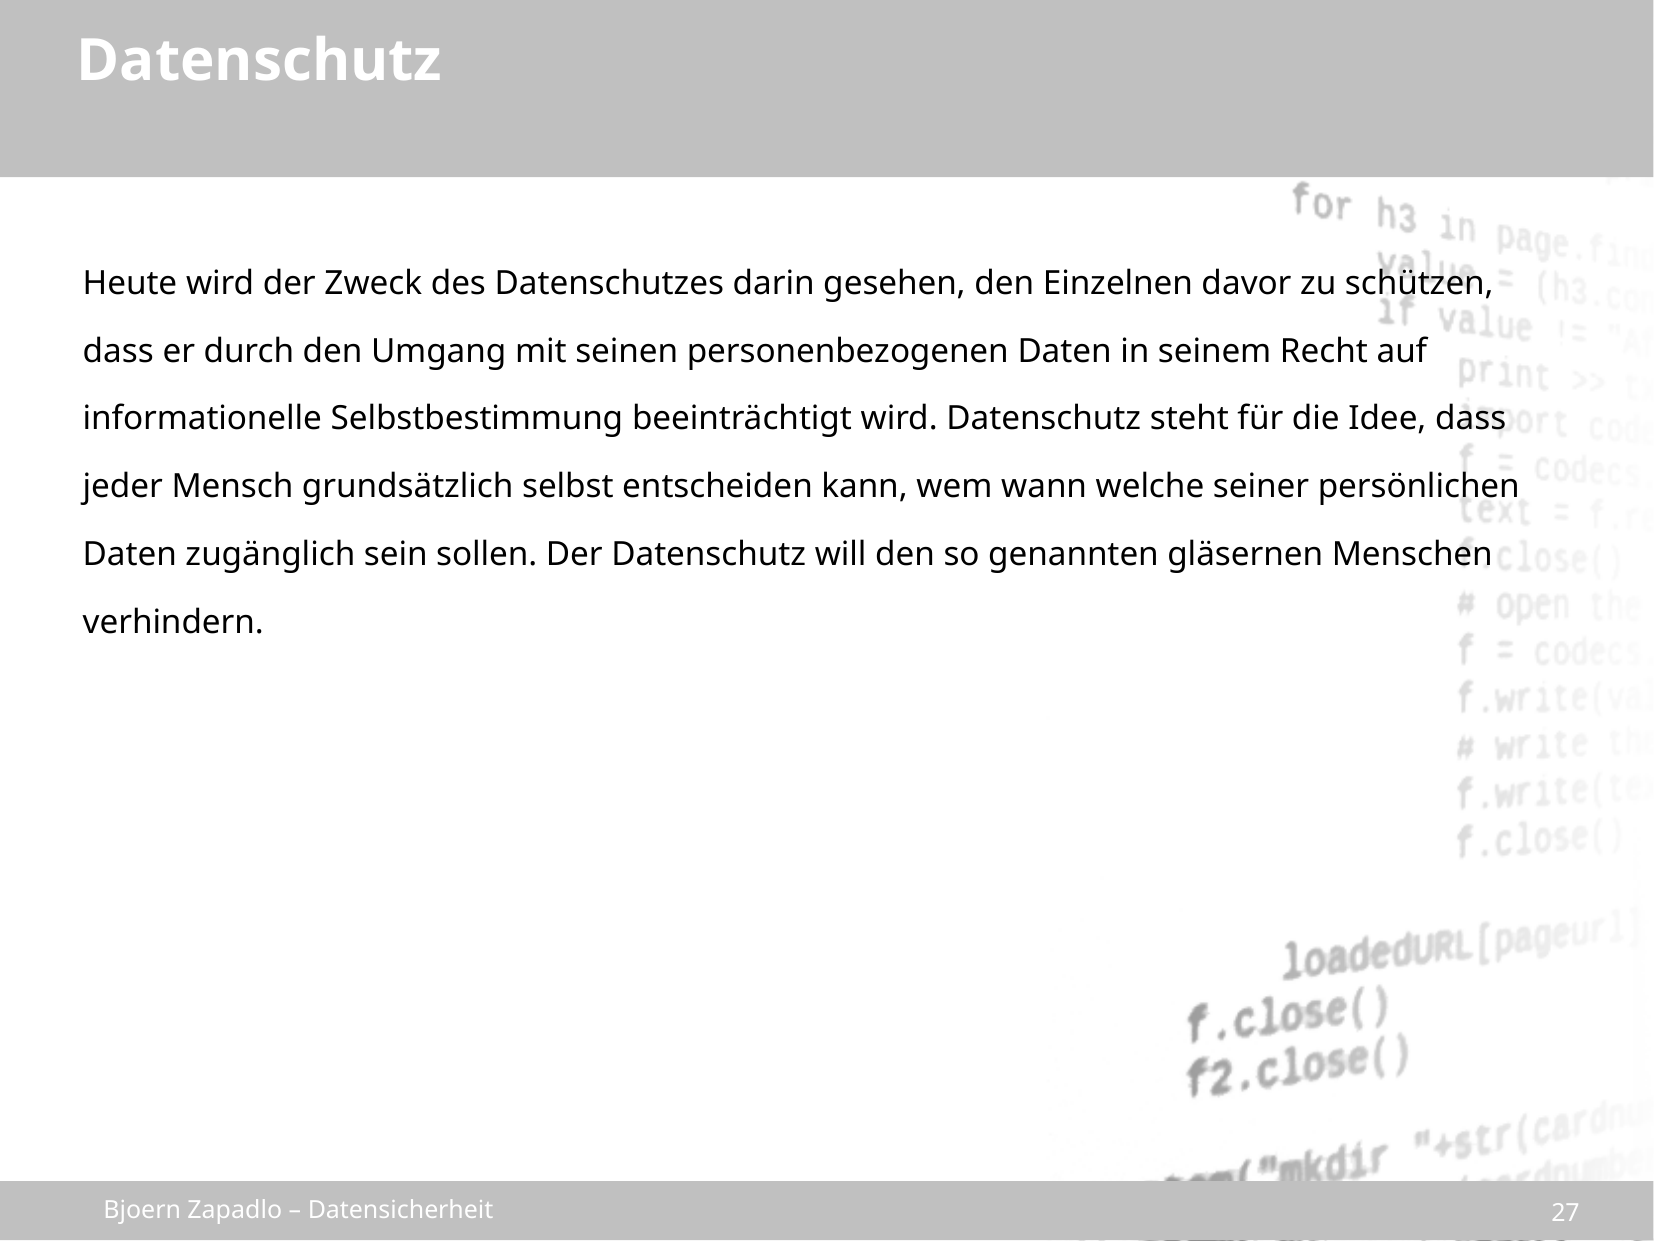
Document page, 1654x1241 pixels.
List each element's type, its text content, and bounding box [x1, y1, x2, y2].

title Datenschutz [76, 17, 1565, 178]
picture [0, 178, 1654, 1181]
list Heute wird der Zweck des Datenschutzes darin gesehen, den Einzelnen davor zu schützen, dass er durch den Umgang mit seinen personenbezogenen Daten in seinem Recht auf informationelle Selbstbestimmung beeinträchtigt wird. Datenschutz steht für die Idee, dass jeder Mensch grundsätzlich selbst entscheiden kann, wem wann welche seiner persönlichen Daten zugänglich sein sollen. Der Datenschutz will den so genannten gläsernen Menschen verhindern. [82, 236, 1571, 1152]
